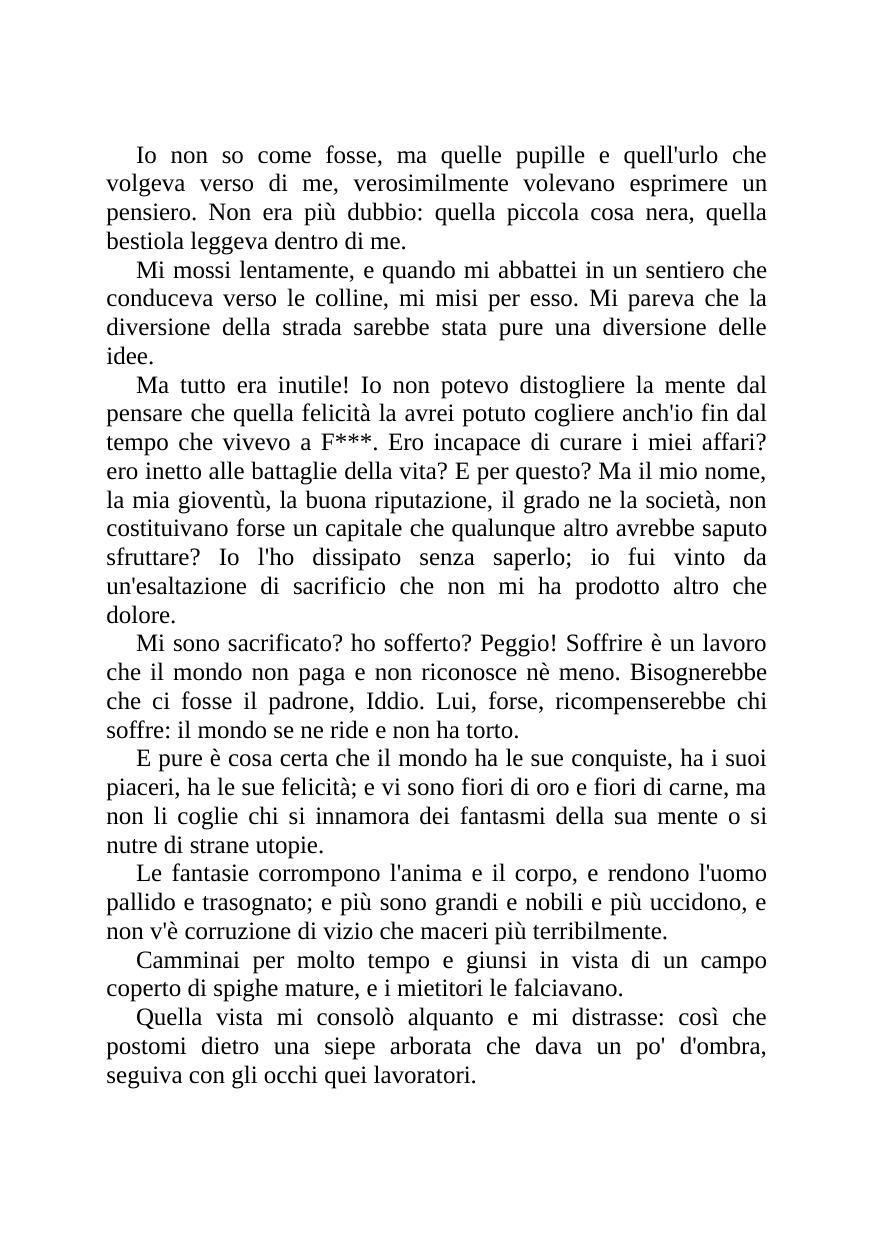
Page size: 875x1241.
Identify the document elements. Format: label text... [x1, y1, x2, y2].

text E pure è cosa certa che il mondo ha le sue conquiste, ha i suoi piaceri, ha le sue felicità; e vi sono fiori di oro e fiori di carne, ma non li coglie chi si innamora dei fantasmi della sua mente o si nutre di strane utopie. [106, 743, 768, 858]
text Le fantasie corrompono l'anima e il corpo, e rendono l'uomo pallido e trasognato; e più sono grandi e nobili e più uccidono, e non v'è corruzione di vizio che maceri più terribilmente. [106, 858, 768, 945]
text Mi sono sacrificato? ho sofferto? Peggio! Soffrire è un lavoro che il mondo non paga e non riconosce nè meno. Bisognerebbe che ci fosse il padrone, Iddio. Lui, forse, ricompenserebbe chi soffre: il mondo se ne ride e non ha torto. [106, 628, 768, 743]
text Quella vista mi consolò alquanto e mi distrasse: così che postomi dietro una siepe arborata che dava un po' d'ombra, seguiva con gli occhi quei lavoratori. [106, 1002, 768, 1088]
text Camminai per molto tempo e giunsi in vista di un campo coperto di spighe mature, e i mietitori le falciavano. [106, 945, 768, 1002]
text Mi mossi lentamente, e quando mi abbattei in un sentiero che conduceva verso le colline, mi misi per esso. Mi pareva che la diversione della strada sarebbe stata pure una diversione delle idee. [106, 255, 768, 370]
text Ma tutto era inutile! Io non potevo distogliere la mente dal pensare che quella felicità la avrei potuto cogliere anch'io fin dal tempo che vivevo a F***. Ero incapace di curare i miei affari? ero inetto alle battaglie della vita? E per questo? Ma il mio nome, la mia gioventù, la buona riputazione, il grado ne la società, non costituivano forse un capitale che qualunque altro avrebbe saputo sfruttare? Io l'ho dissipato senza saperlo; io fui vinto da un'esaltazione di sacrificio che non mi ha prodotto altro che dolore. [106, 370, 768, 628]
text Io non so come fosse, ma quelle pupille e quell'urlo che volgeva verso di me, verosimilmente volevano esprimere un pensiero. Non era più dubbio: quella piccola cosa nera, quella bestiola leggeva dentro di me. [106, 140, 768, 255]
